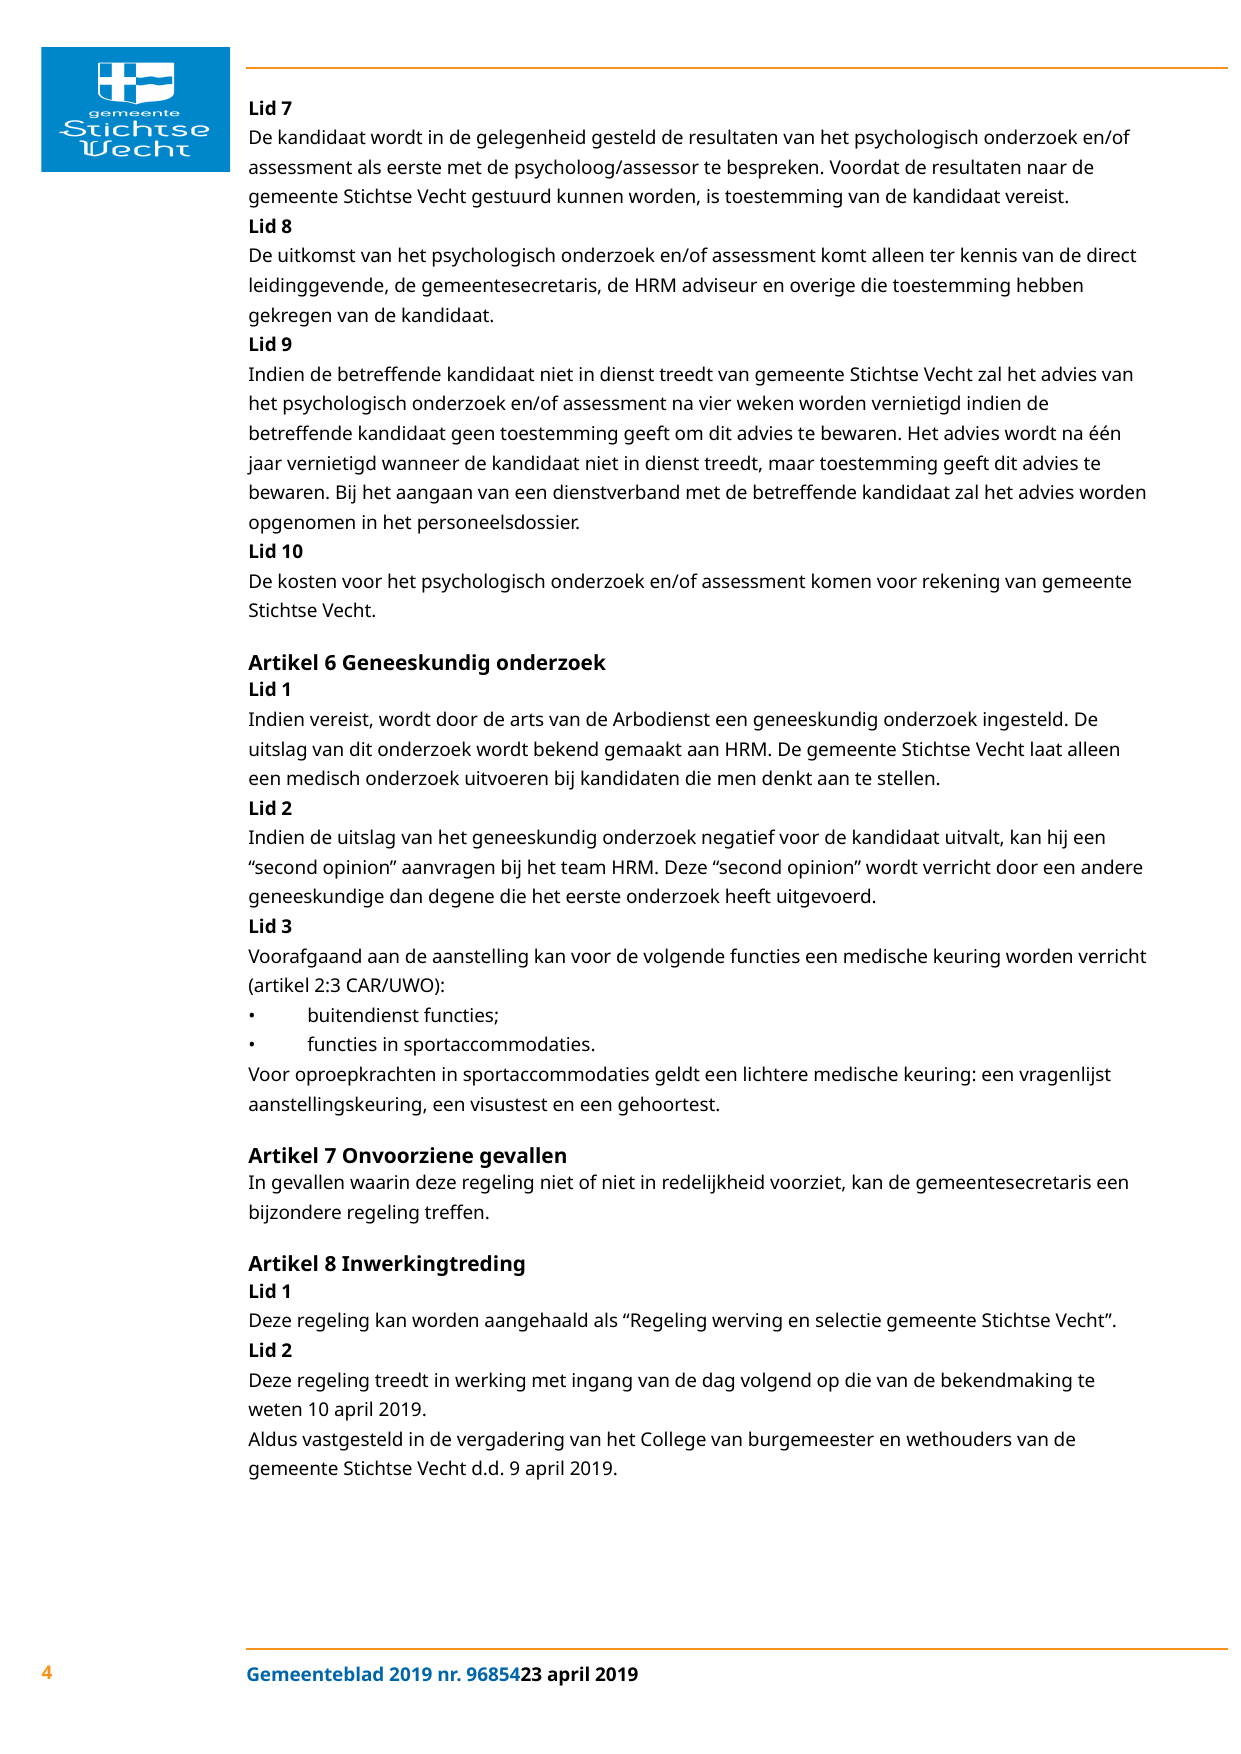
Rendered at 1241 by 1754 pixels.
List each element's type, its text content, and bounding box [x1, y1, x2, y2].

text De uitkomst van het psychologisch onderzoek en/of assessment komt alleen ter kennis van de direct leidinggevende, de gemeentesecretaris, de HRM adviseur en overige die toestemming hebben gekregen van de kandidaat. [248, 243, 1152, 328]
text Deze regeling kan worden aangehaald als “Regeling werving en selectie gemeente Stichtse Vecht”. [248, 1308, 1152, 1333]
text Lid 1 [248, 1278, 1152, 1304]
text Lid 8 [248, 213, 1152, 239]
text Lid 2 [248, 1337, 1152, 1363]
text Aldus vastgesteld in de vergadering van het College van burgemeester en wethouders van de gemeente Stichtse Vecht d.d. 9 april 2019. [248, 1426, 1152, 1481]
text Artikel 8 Inwerkingtreding [248, 1249, 1152, 1278]
list buitendienst functies; [248, 1002, 1152, 1028]
text De kandidaat wordt in de gelegenheid gesteld de resultaten van het psychologisch onderzoek en/of assessment als eerste met de psycholoog/assessor te bespreken. Voordat de resultaten naar de gemeente Stichtse Vecht gestuurd kunnen worden, is toestemming van de kandidaat vereist. [248, 124, 1152, 209]
text Indien de uitslag van het geneeskundig onderzoek negatief voor de kandidaat uitvalt, kan hij een “second opinion” aanvragen bij het team HRM. Deze “second opinion” wordt verricht door een andere geneeskundige dan degene die het eerste onderzoek heeft uitgevoerd. [248, 824, 1152, 909]
text Lid 9 [248, 331, 1152, 357]
picture [99, 63, 135, 101]
text Lid 7 [248, 95, 1152, 121]
text Lid 10 [248, 538, 1152, 564]
text Lid 1 [248, 677, 1152, 702]
text Deze regeling treedt in werking met ingang van de dag volgend op die van de bekendmaking te weten 10 april 2019. [248, 1367, 1152, 1422]
text Indien de betreffende kandidaat niet in dienst treedt van gemeente Stichtse Vecht zal het advies van het psychologisch onderzoek en/of assessment na vier weken worden vernietigd indien de betreffende kandidaat geen toestemming geeft om dit advies te bewaren. Het advies wordt na één jaar vernietigd wanneer de kandidaat niet in dienst treedt, maar toestemming geeft dit advies te bewaren. Bij het aangaan van een dienstverband met de betreffende kandidaat zal het advies worden opgenomen in het personeelsdossier. [248, 361, 1152, 535]
text Lid 2 [248, 795, 1152, 821]
text Voor oproepkrachten in sportaccommodaties geldt een lichtere medische keuring: een vragenlijst aanstellingskeuring, een visustest en een gehoortest. [248, 1061, 1152, 1116]
text Artikel 6 Geneeskundig onderzoek [248, 648, 1152, 677]
text Indien vereist, wordt door de arts van de Arbodienst een geneeskundig onderzoek ingesteld. De uitslag van dit onderzoek wordt bekend gemaakt aan HRM. De gemeente Stichtse Vecht laat alleen een medisch onderzoek uitvoeren bij kandidaten die men denkt aan te stellen. [248, 706, 1152, 791]
text Voorafgaand aan de aanstelling kan voor de volgende functies een medische keuring worden verricht (artikel 2:3 CAR/UWO): [248, 943, 1152, 998]
list functies in sportaccommodaties. [248, 1032, 1152, 1057]
text In gevallen waarin deze regeling niet of niet in redelijkheid voorziet, kan de gemeentesecretaris een bijzondere regeling treffen. [248, 1169, 1152, 1225]
text Artikel 7 Onvoorziene gevallen [248, 1141, 1152, 1169]
text Lid 3 [248, 913, 1152, 939]
text De kosten voor het psychologisch onderzoek en/of assessment komen voor rekening van gemeente Stichtse Vecht. [248, 568, 1152, 623]
picture [137, 63, 174, 103]
